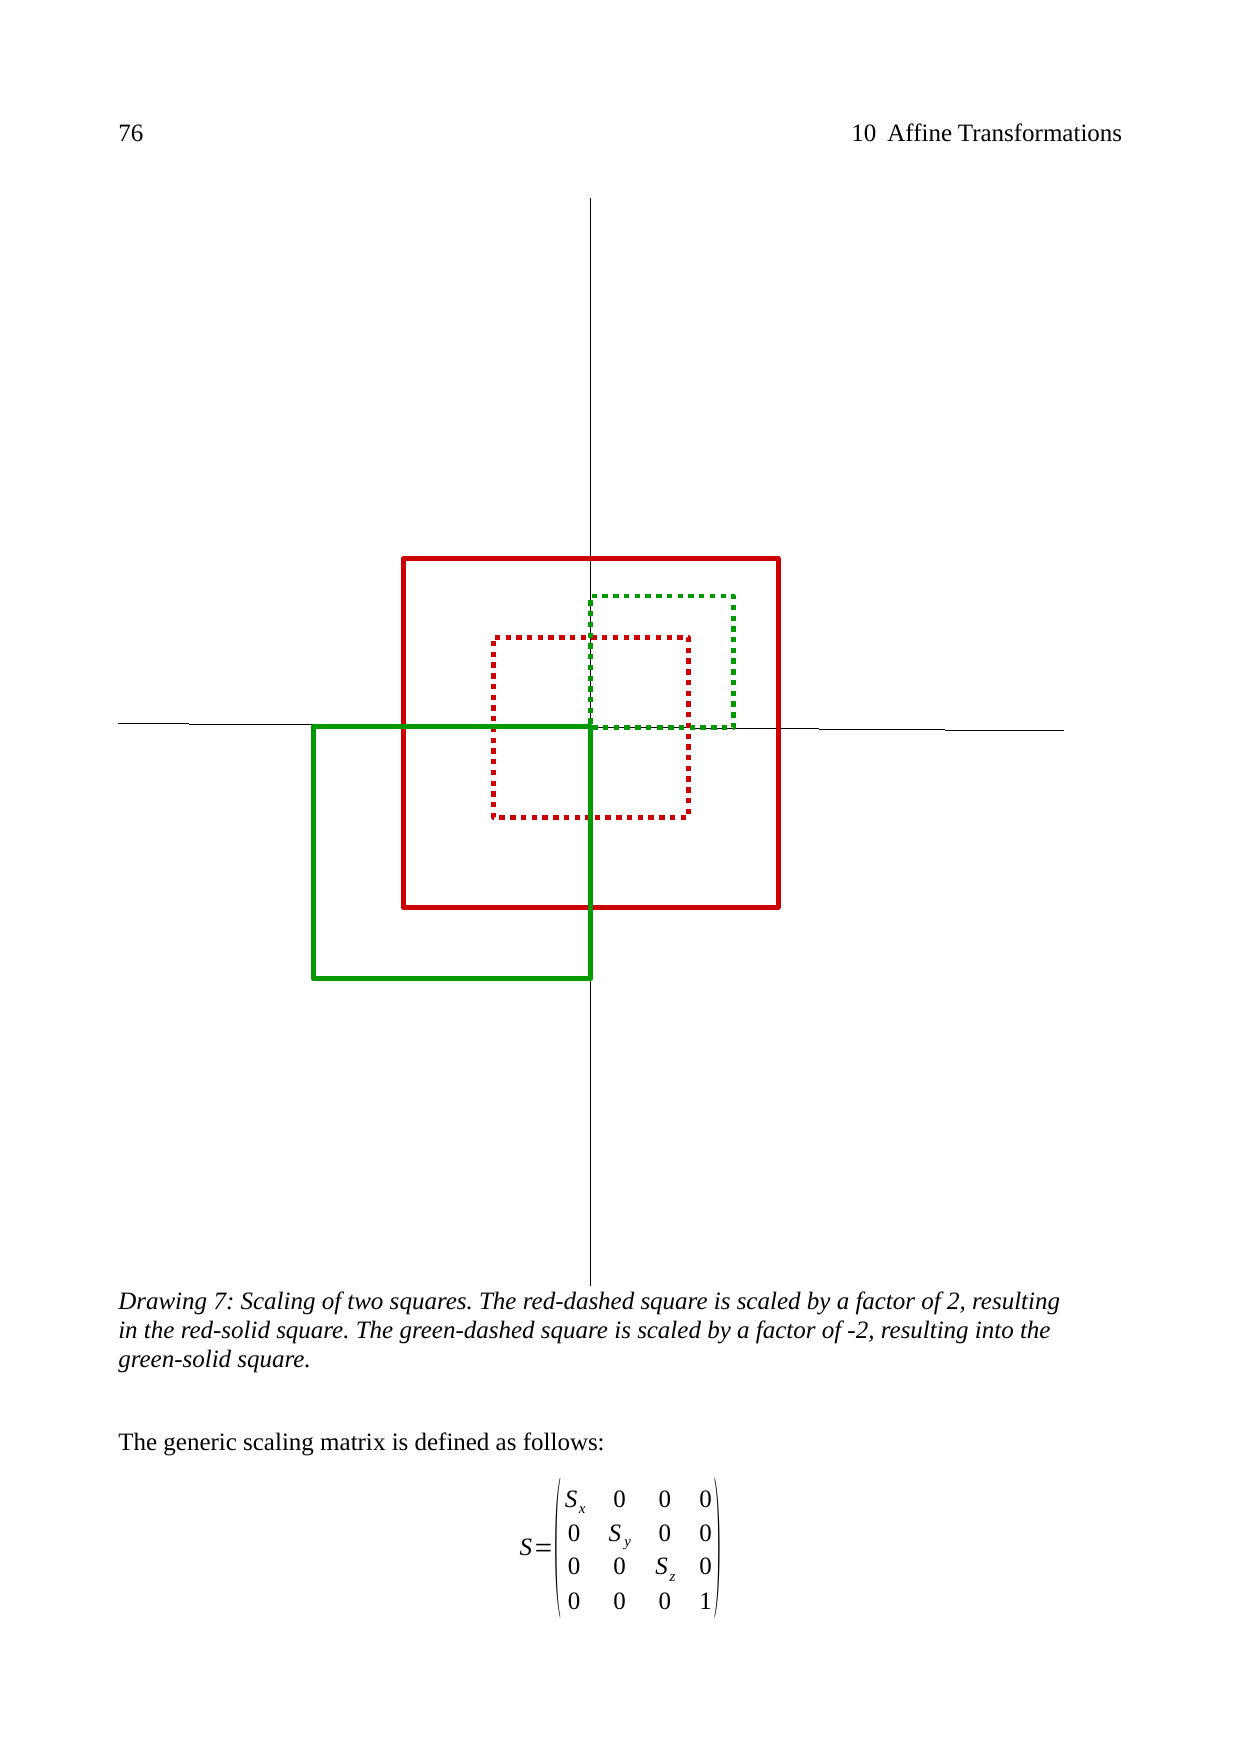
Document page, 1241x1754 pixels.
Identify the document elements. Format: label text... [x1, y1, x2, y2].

text Drawing 7: Scaling of two squares. The red-dashed square is scaled by a factor of 2, resulting in the red-solid square. The green-dashed square is scaled by a factor of -2, resulting into the green-solid square. [118, 211, 1063, 1372]
text The generic scaling matrix is defined as follows: [118, 1427, 1122, 1456]
